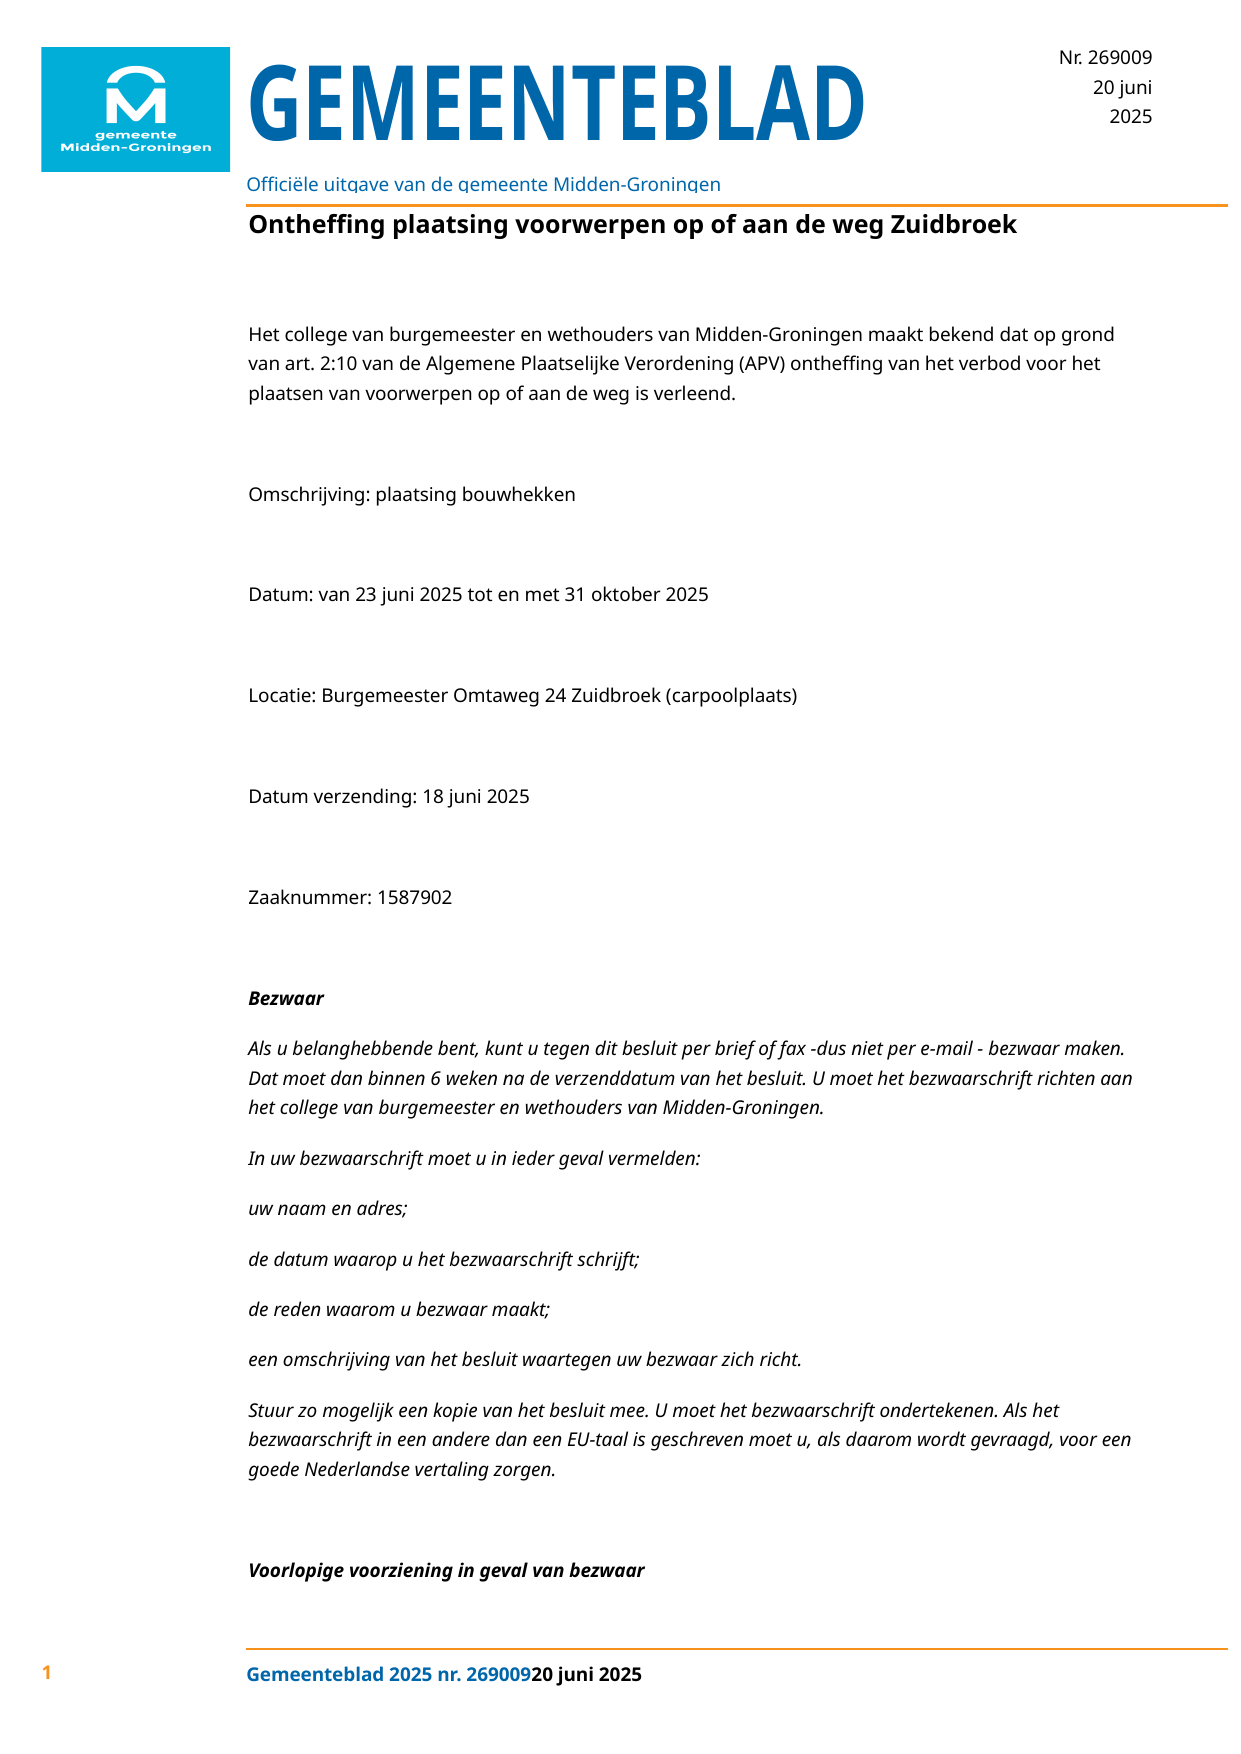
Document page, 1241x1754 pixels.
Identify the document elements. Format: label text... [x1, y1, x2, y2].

text Omschrijving: plaatsing bouwhekken [248, 481, 1152, 506]
text Datum verzending: 18 juni 2025 [248, 783, 1152, 809]
text Locatie: Burgemeester Omtaweg 24 Zuidbroek (carpoolplaats) [248, 682, 1152, 708]
picture [107, 89, 165, 122]
text uw naam en adres; [248, 1195, 1152, 1221]
text Ontheffing plaatsing voorwerpen op of aan de weg Zuidbroek [248, 207, 1152, 241]
text Voorlopige voorziening in geval van bezwaar [248, 1557, 1152, 1583]
text Als u belanghebbende bent, kunt u tegen dit besluit per brief of fax -dus niet per e-mail - bezwaar maken. Dat moet dan binnen 6 weken na de verzenddatum van het besluit. U moet het bezwaarschrift richten aan het college van burgemeester en wethouders van Midden-Groningen. [248, 1035, 1152, 1120]
text de datum waarop u het bezwaarschrift schrijft; [248, 1246, 1152, 1271]
text Zaaknummer: 1587902 [248, 884, 1152, 910]
text Het college van burgemeester en wethouders van Midden-Groningen maakt bekend dat op grond van art. 2:10 van de Algemene Plaatselijke Verordening (APV) ontheffing van het verbod voor het plaatsen van voorwerpen op of aan de weg is verleend. [248, 321, 1152, 406]
picture [184, 146, 190, 153]
text Bezwaar [248, 985, 1152, 1011]
text Datum: van 23 juni 2025 tot en met 31 oktober 2025 [248, 582, 1152, 607]
text de reden waarom u bezwaar maakt; [248, 1296, 1152, 1322]
text In uw bezwaarschrift moet u in ieder geval vermelden: [248, 1145, 1152, 1171]
text een omschrijving van het besluit waartegen uw bezwaar zich richt. [248, 1347, 1152, 1372]
text Stuur zo mogelijk een kopie van het besluit mee. U moet het bezwaarschrift ondertekenen. Als het bezwaarschrift in een andere dan een EU-taal is geschreven moet u, als daarom wordt gevraagd, voor een goede Nederlandse vertaling zorgen. [248, 1397, 1152, 1482]
picture [108, 66, 164, 82]
